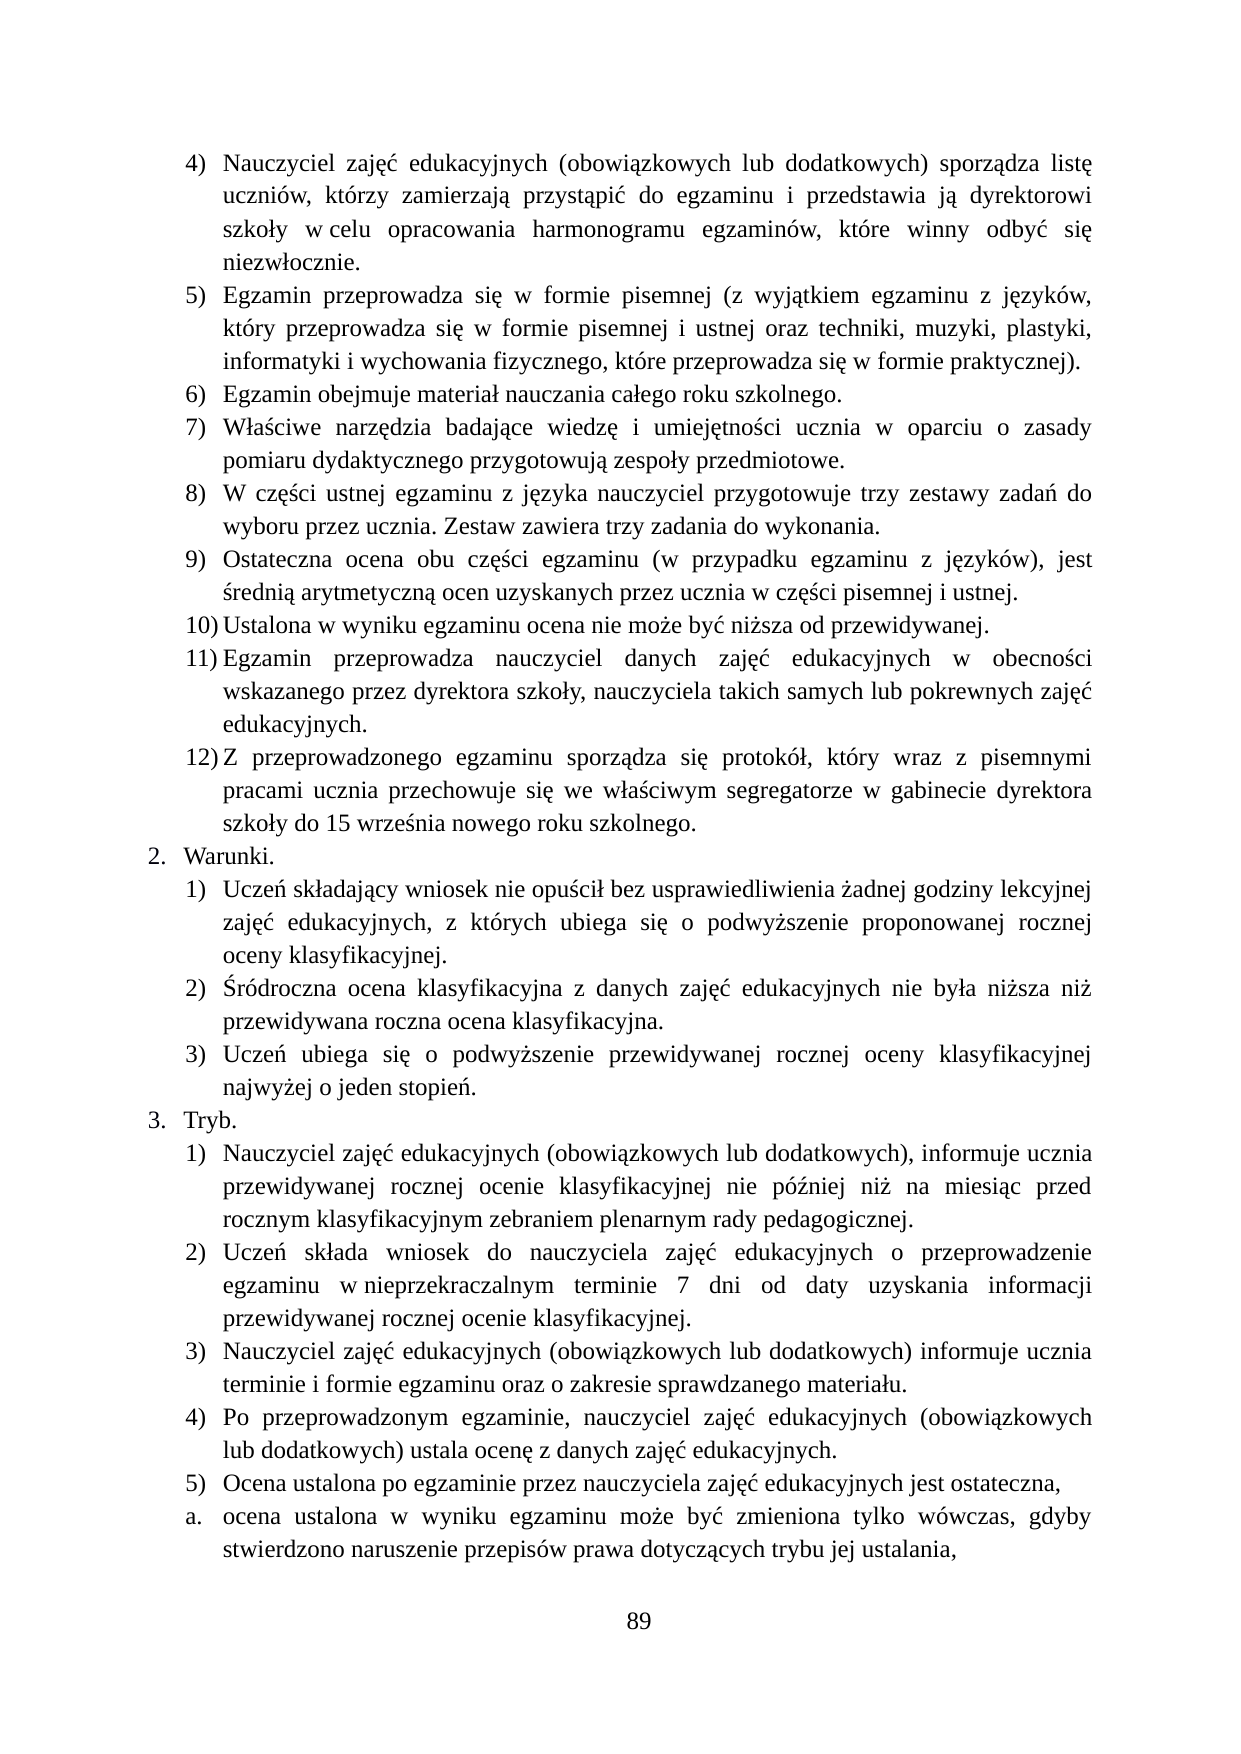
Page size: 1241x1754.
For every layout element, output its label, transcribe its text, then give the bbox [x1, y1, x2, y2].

list Nauczyciel zajęć edukacyjnych (obowiązkowych lub dodatkowych), informuje ucznia przewidywanej rocznej ocenie klasyfikacyjnej nie później niż na miesiąc przed rocznym klasyfikacyjnym zebraniem plenarnym rady pedagogicznej. [185, 1138, 1093, 1233]
list Warunki. [148, 841, 1093, 870]
list ocena ustalona w wyniku egzaminu może być zmieniona tylko wówczas, gdyby stwierdzono naruszenie przepisów prawa dotyczących trybu jej ustalania, [185, 1501, 1093, 1563]
list Nauczyciel zajęć edukacyjnych (obowiązkowych lub dodatkowych) informuje ucznia terminie i formie egzaminu oraz o zakresie sprawdzanego materiału. [185, 1336, 1093, 1398]
list Egzamin przeprowadza nauczyciel danych zajęć edukacyjnych w obecności wskazanego przez dyrektora szkoły, nauczyciela takich samych lub pokrewnych zajęć edukacyjnych. [185, 643, 1093, 738]
list Ostateczna ocena obu części egzaminu (w przypadku egzaminu z języków), jest średnią arytmetyczną ocen uzyskanych przez ucznia w części pisemnej i ustnej. [185, 544, 1093, 606]
list Z przeprowadzonego egzaminu sporządza się protokół, który wraz z pisemnymi pracami ucznia przechowuje się we właściwym segregatorze w gabinecie dyrektora szkoły do 15 września nowego roku szkolnego. [185, 742, 1093, 837]
list Po przeprowadzonym egzaminie, nauczyciel zajęć edukacyjnych (obowiązkowych lub dodatkowych) ustala ocenę z danych zajęć edukacyjnych. [185, 1402, 1093, 1464]
list Tryb. [148, 1105, 1093, 1134]
list Uczeń ubiega się o podwyższenie przewidywanej rocznej oceny klasyfikacyjnej najwyżej o jeden stopień. [185, 1039, 1093, 1101]
list Nauczyciel zajęć edukacyjnych (obowiązkowych lub dodatkowych) sporządza listę uczniów, którzy zamierzają przystąpić do egzaminu i przedstawia ją dyrektorowi szkoły w celu opracowania harmonogramu egzaminów, które winny odbyć się niezwłocznie. [185, 148, 1093, 275]
list Ustalona w wyniku egzaminu ocena nie może być niższa od przewidywanej. [185, 610, 1093, 639]
list Ocena ustalona po egzaminie przez nauczyciela zajęć edukacyjnych jest ostateczna, [185, 1468, 1093, 1497]
list W części ustnej egzaminu z języka nauczyciel przygotowuje trzy zestawy zadań do wyboru przez ucznia. Zestaw zawiera trzy zadania do wykonania. [185, 478, 1093, 539]
list Śródroczna ocena klasyfikacyjna z danych zajęć edukacyjnych nie była niższa niż przewidywana roczna ocena klasyfikacyjna. [185, 973, 1093, 1035]
list Uczeń składa wniosek do nauczyciela zajęć edukacyjnych o przeprowadzenie egzaminu w nieprzekraczalnym terminie 7 dni od daty uzyskania informacji przewidywanej rocznej ocenie klasyfikacyjnej. [185, 1237, 1093, 1332]
list Egzamin przeprowadza się w formie pisemnej (z wyjątkiem egzaminu z języków, który przeprowadza się w formie pisemnej i ustnej oraz techniki, muzyki, plastyki, informatyki i wychowania fizycznego, które przeprowadza się w formie praktycznej). [185, 280, 1093, 374]
list Egzamin obejmuje materiał nauczania całego roku szkolnego. [185, 379, 1093, 407]
list Uczeń składający wniosek nie opuścił bez usprawiedliwienia żadnej godziny lekcyjnej zajęć edukacyjnych, z których ubiega się o podwyższenie proponowanej rocznej oceny klasyfikacyjnej. [185, 874, 1093, 969]
list Właściwe narzędzia badające wiedzę i umiejętności ucznia w oparciu o zasady pomiaru dydaktycznego przygotowują zespoły przedmiotowe. [185, 412, 1093, 473]
